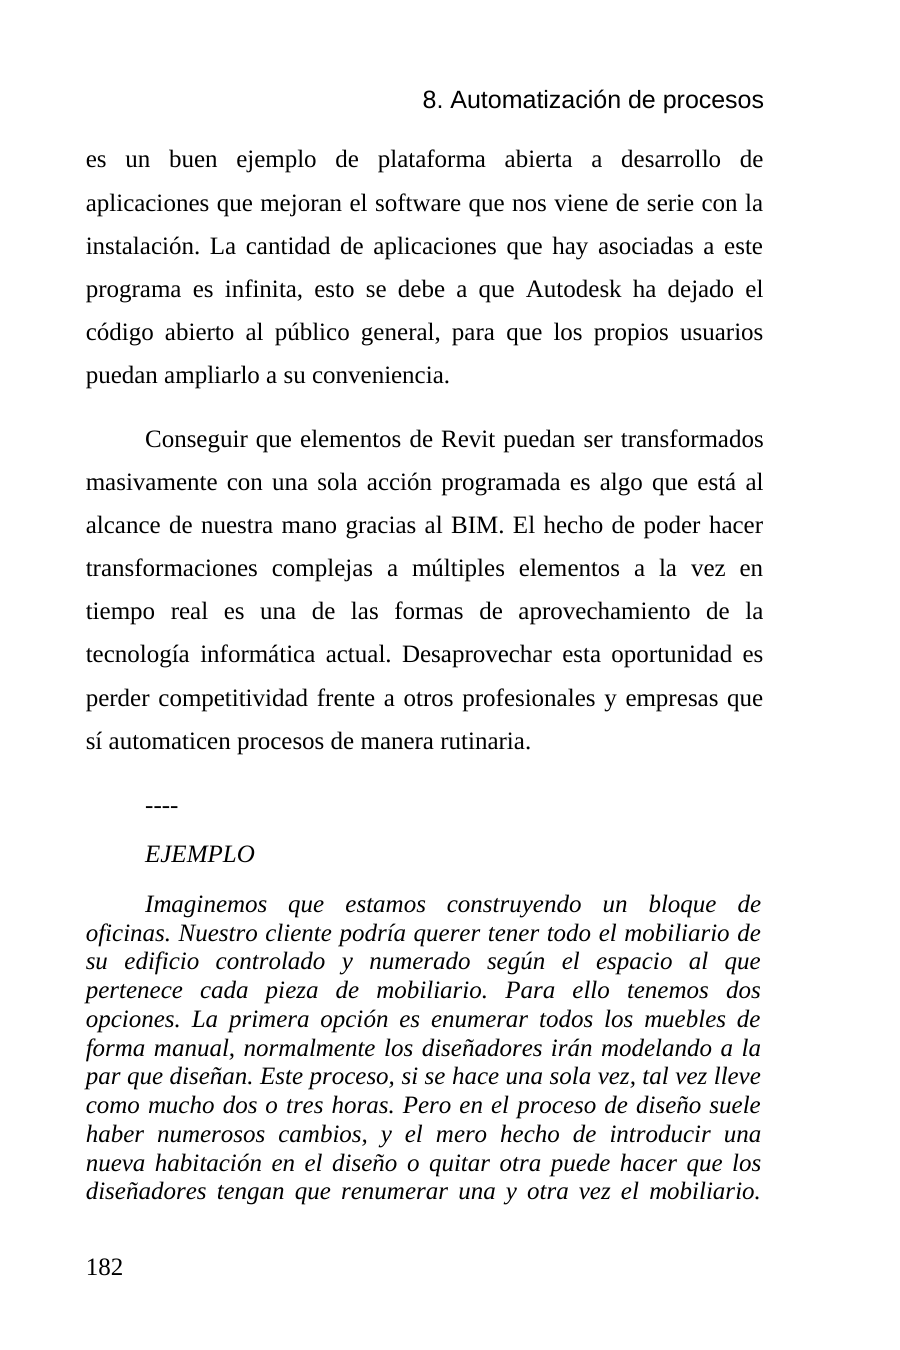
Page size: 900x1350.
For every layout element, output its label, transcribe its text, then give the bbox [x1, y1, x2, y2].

text Conseguir que elementos de Revit puedan ser transformados masivamente con una sola acción programada es algo que está al alcance de nuestra mano gracias al BIM. El hecho de poder hacer transformaciones complejas a múltiples elementos a la vez en tiempo real es una de las formas de aprovechamiento de la tecnología informática actual. Desaprovechar esta oportunidad es perder competitividad frente a otros profesionales y empresas que sí automaticen procesos de manera rutinaria. [86, 424, 764, 754]
text es un buen ejemplo de plataforma abierta a desarrollo de aplicaciones que mejoran el software que nos viene de serie con la instalación. La cantidad de aplicaciones que hay asociadas a este programa es infinita, esto se debe a que Autodesk ha dejado el código abierto al público general, para que los propios usuarios puedan ampliarlo a su conveniencia. [86, 144, 764, 389]
text EJEMPLO [86, 839, 764, 868]
text Imaginemos que estamos construyendo un bloque de oficinas. Nuestro cliente podría querer tener todo el mobiliario de su edificio controlado y numerado según el espacio al que pertenece cada pieza de mobiliario. Para ello tenemos dos opciones. La primera opción es enumerar todos los muebles de forma manual, normalmente los diseñadores irán modelando a la par que diseñan. Este proceso, si se hace una sola vez, tal vez lleve como mucho dos o tres horas. Pero en el proceso de diseño suele haber numerosos cambios, y el mero hecho de introducir una nueva habitación en el diseño o quitar otra puede hacer que los diseñadores tengan que renumerar una y otra vez el mobiliario. [86, 889, 764, 1205]
text ---- [86, 790, 764, 818]
